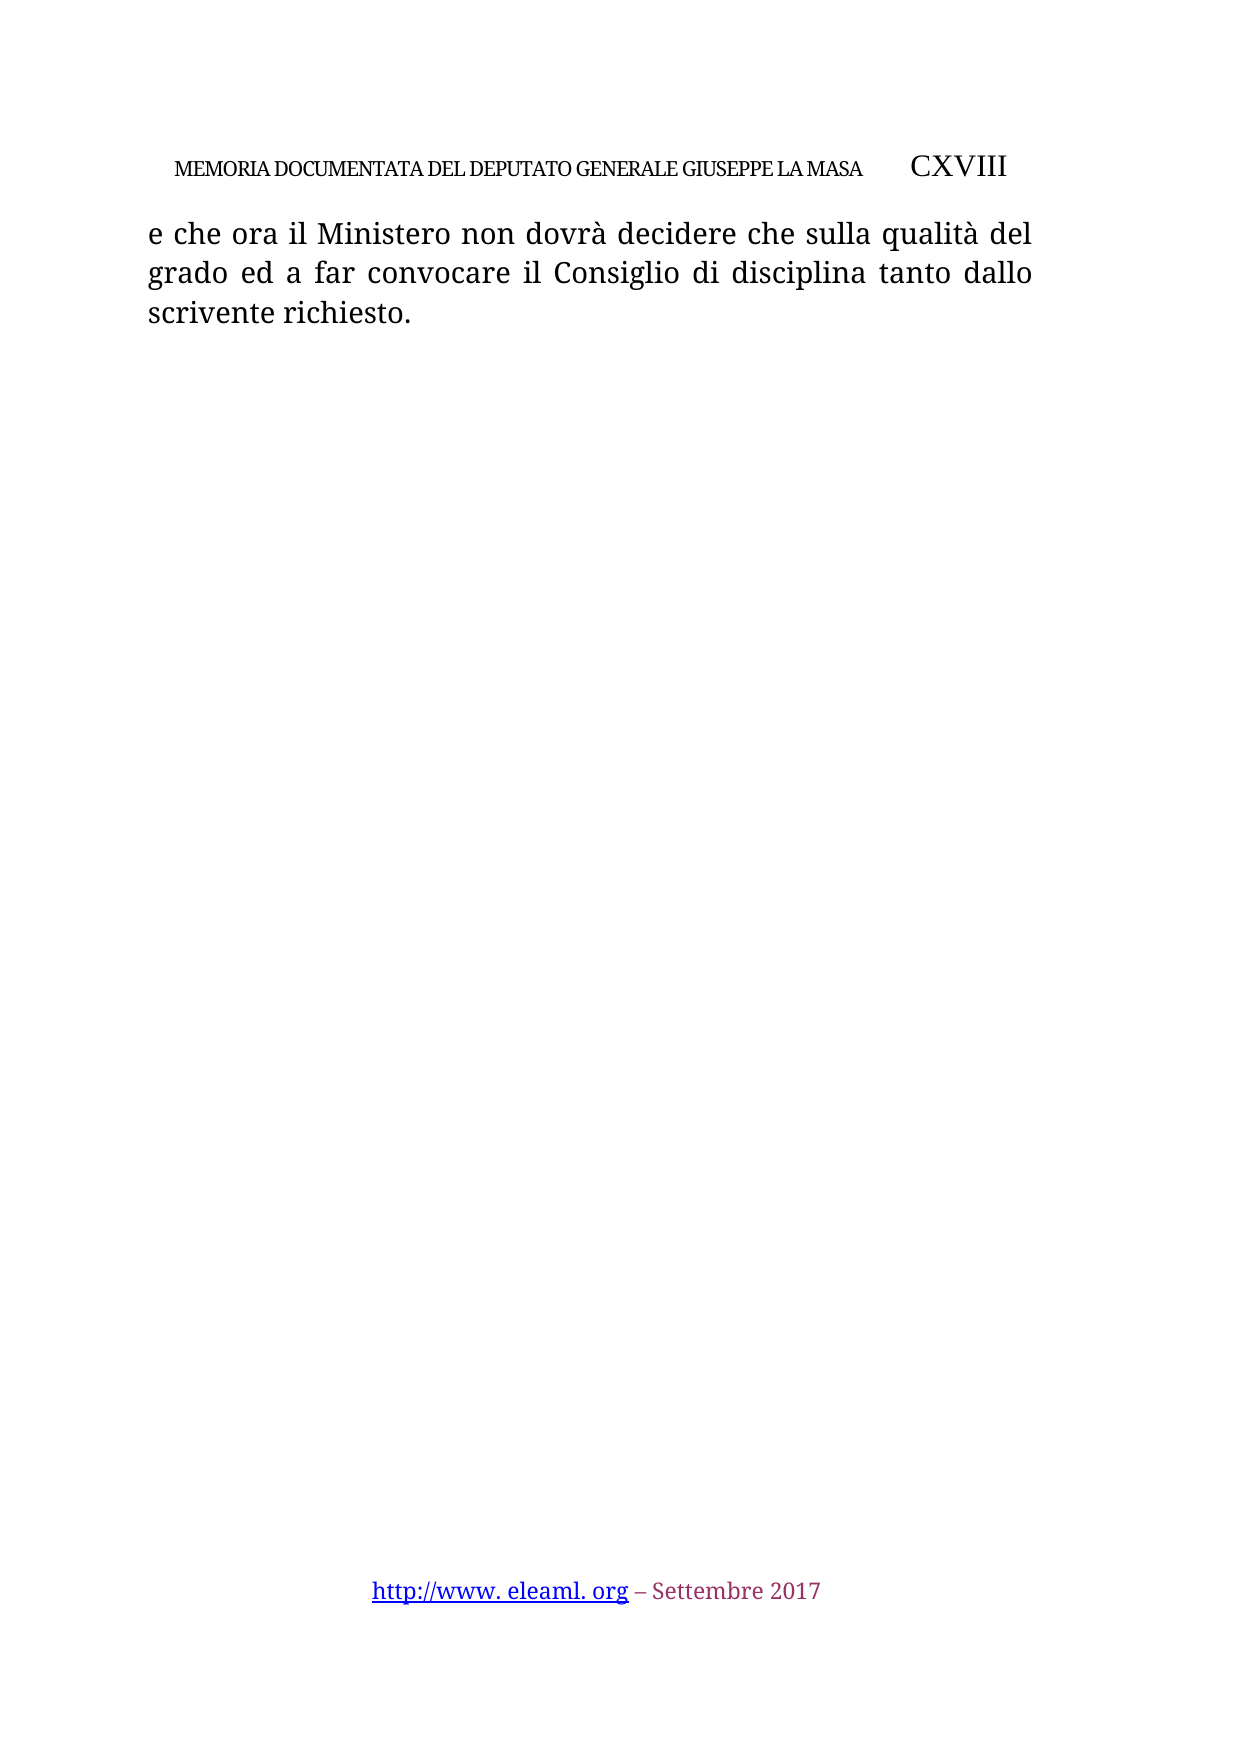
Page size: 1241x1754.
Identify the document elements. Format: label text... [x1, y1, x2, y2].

text e che ora il Ministero non dovrà decidere che sulla qualità del grado ed a far convocare il Consiglio di disciplina tanto dallo scrivente richiesto. [148, 213, 1033, 332]
